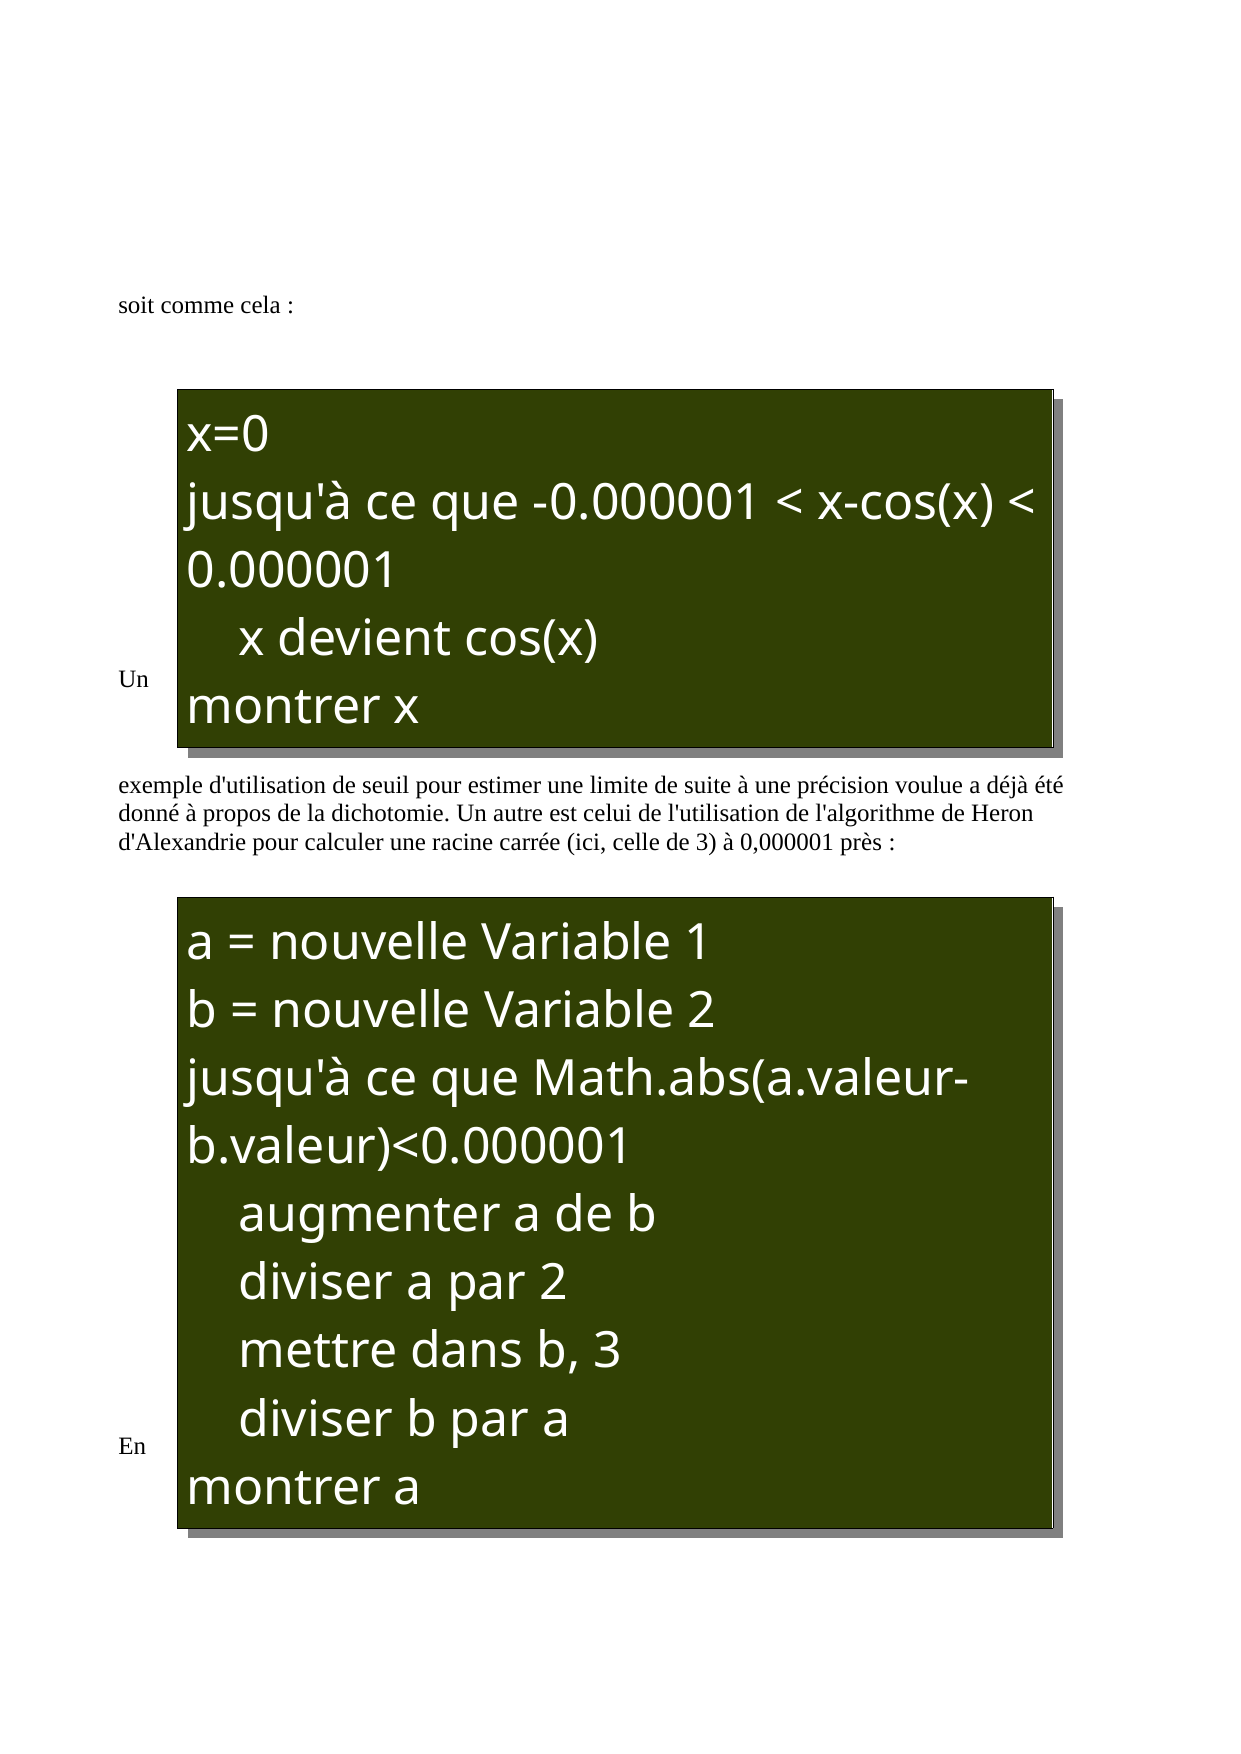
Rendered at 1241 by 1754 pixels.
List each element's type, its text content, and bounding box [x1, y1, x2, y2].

text a = nouvelle Variable 1 [186, 906, 1043, 974]
text montrer x [186, 670, 1043, 738]
text mettre dans b, 3 [186, 1314, 1043, 1382]
text diviser b par a [186, 1382, 1043, 1451]
text Un exemple d'utilisation de seuil pour estimer une limite de suite à une précision voulue a déjà été donné à propos de la dichotomie. Un autre est celui de l'utilisation de l'algorithme de Heron d'Alexandrie pour calculer une racine carrée (ici, celle de 3) à 0,000001 près : [118, 664, 1122, 856]
text soit comme cela : [118, 291, 1122, 319]
text augmenter a de b [186, 1178, 1043, 1246]
text montrer a [186, 1451, 1043, 1519]
text jusqu'à ce que -0.000001 < x-cos(x) < 0.000001 [186, 466, 1043, 602]
text En [118, 1431, 177, 1460]
text x=0 [186, 398, 1043, 466]
text jusqu'à ce que Math.abs(a.valeur-b.valeur)<0.000001 [186, 1042, 1043, 1178]
text x devient cos(x) [186, 602, 1043, 670]
text diviser a par 2 [186, 1246, 1043, 1314]
text b = nouvelle Variable 2 [186, 974, 1043, 1042]
